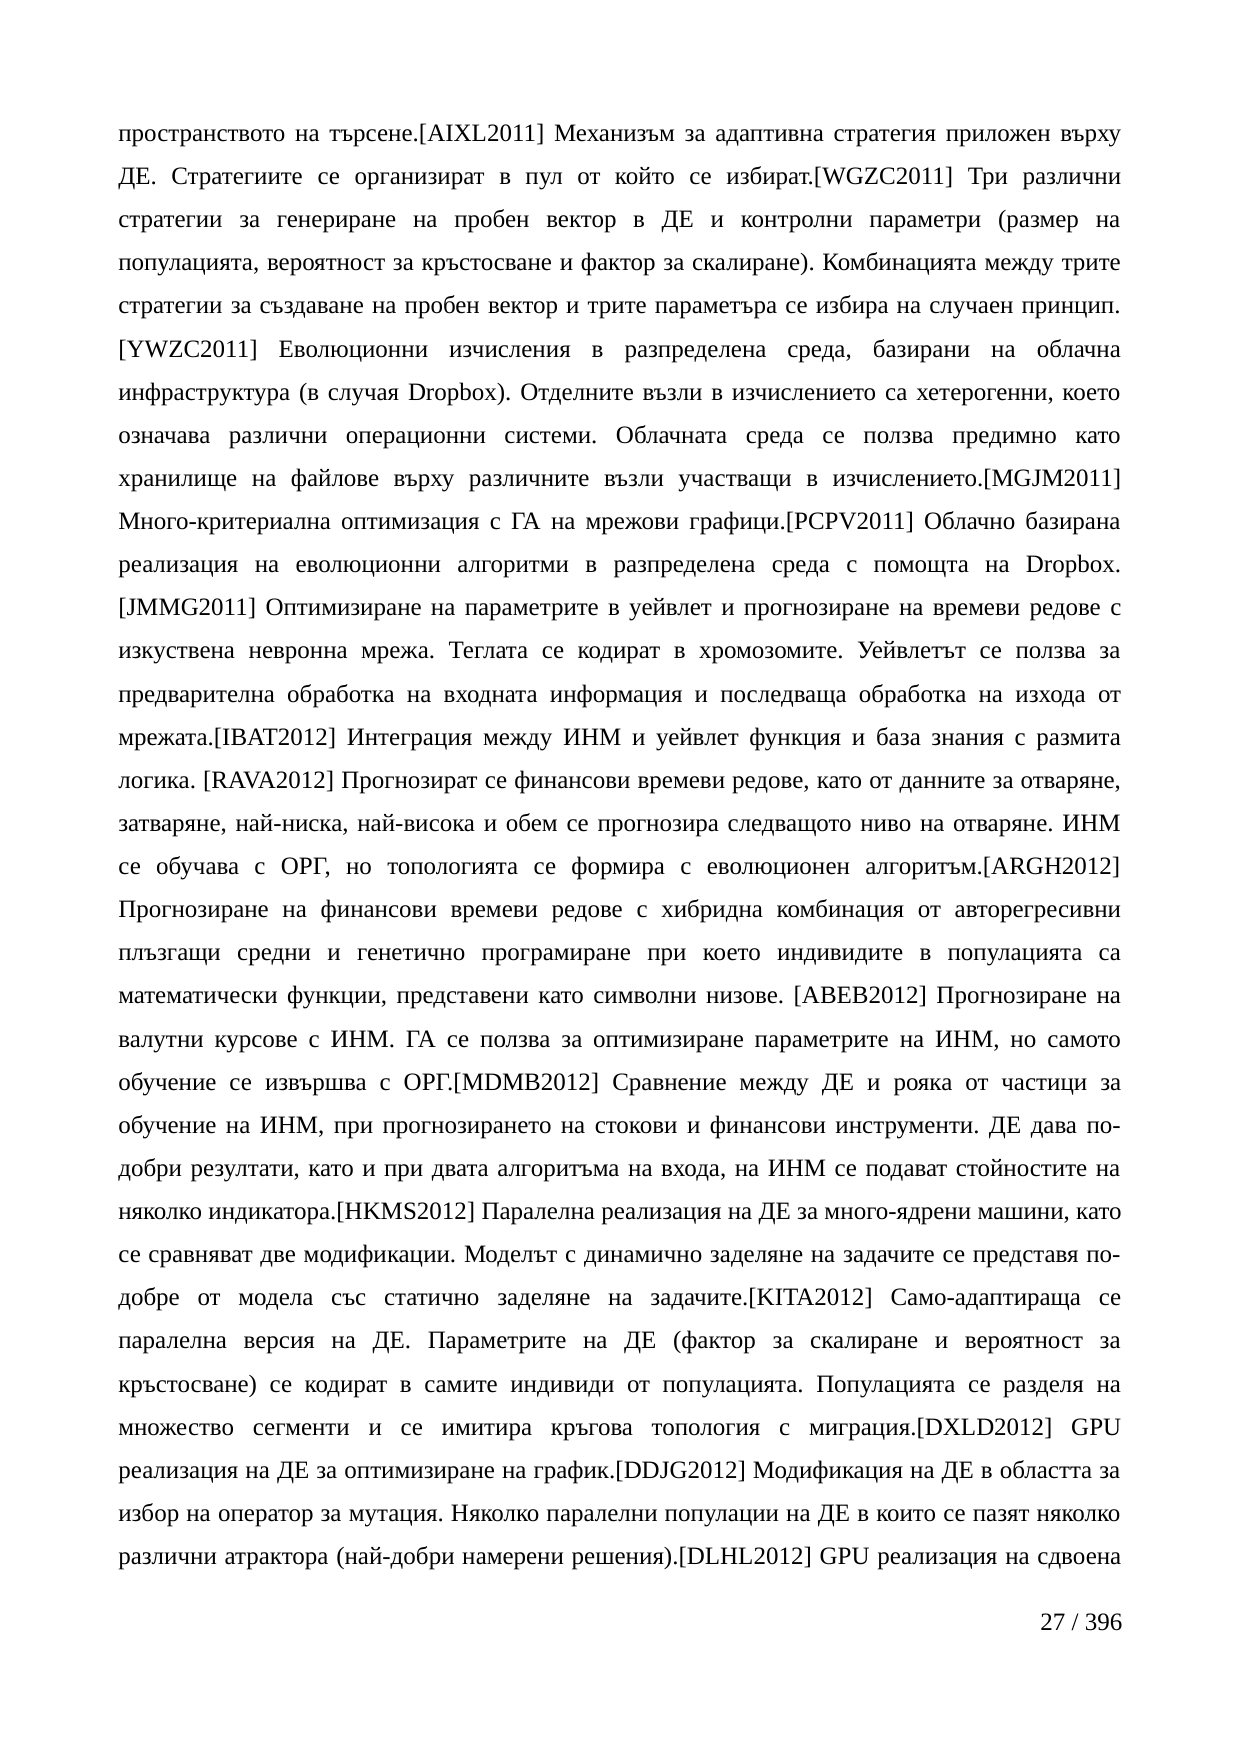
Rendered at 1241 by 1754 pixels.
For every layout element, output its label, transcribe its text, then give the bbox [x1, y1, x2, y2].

text пространството на търсене.[AIXL2011] Механизъм за адаптивна стратегия приложен върху ДЕ. Стратегиите се организират в пул от който се избират.[WGZC2011] Три различни стратегии за генериране на пробен вектор в ДЕ и контролни параметри (размер на популацията, вероятност за кръстосване и фактор за скалиране). Комбинацията между трите стратегии за създаване на пробен вектор и трите параметъра се избира на случаен принцип.[YWZC2011] Еволюционни изчисления в разпределена среда, базирани на облачна инфраструктура (в случая Dropbox). Отделните възли в изчислението са хетерогенни, което означава различни операционни системи. Облачната среда се ползва предимно като хранилище на файлове върху различните възли участващи в изчислението.[MGJM2011] Много-критериална оптимизация с ГА на мрежови графици.[PCPV2011] Облачно базирана реализация на еволюционни алгоритми в разпределена среда с помощта на Dropbox.[JMMG2011] Оптимизиране на параметрите в уейвлет и прогнозиране на времеви редове с изкуствена невронна мрежа. Теглата се кодират в хромозомите. Уейвлетът се ползва за предварителна обработка на входната информация и последваща обработка на изхода от мрежата.[IBAT2012] Интеграция между ИНМ и уейвлет функция и база знания с размита логика. [RAVA2012] Прогнозират се финансови времеви редове, като от данните за отваряне, затваряне, най-ниска, най-висока и обем се прогнозира следващото ниво на отваряне. ИНМ се обучава с ОРГ, но топологията се формира с еволюционен алгоритъм.[ARGH2012] Прогнозиране на финансови времеви редове с хибридна комбинация от авторегресивни плъзгащи средни и генетично програмиране при което индивидите в популацията са математически функции, представени като символни низове. [ABEB2012] Прогнозиране на валутни курсове с ИНМ. ГА се ползва за оптимизиране параметрите на ИНМ, но самото обучение се извършва с ОРГ.[MDMB2012] Сравнение между ДЕ и рояка от частици за обучение на ИНМ, при прогнозирането на стокови и финансови инструменти. ДЕ дава по-добри резултати, като и при двата алгоритъма на входа, на ИНМ се подават стойностите на няколко индикатора.[HKMS2012] Паралелна реализация на ДЕ за много-ядрени машини, като се сравняват две модификации. Моделът с динамично заделяне на задачите се представя по-добре от модела със статично заделяне на задачите.[KITA2012] Само-адаптираща се паралелна версия на ДЕ. Параметрите на ДЕ (фактор за скалиране и вероятност за кръстосване) се кодират в самите индивиди от популацията. Популацията се разделя на множество сегменти и се имитира кръгова топология с миграция.[DXLD2012] GPU реализация на ДЕ за оптимизиране на график.[DDJG2012] Модификация на ДЕ в областта за избор на оператор за мутация. Няколко паралелни популации на ДЕ в които се пазят няколко различни атрактора (най-добри намерени решения).[DLHL2012] GPU реализация на сдвоена [118, 118, 1122, 1570]
